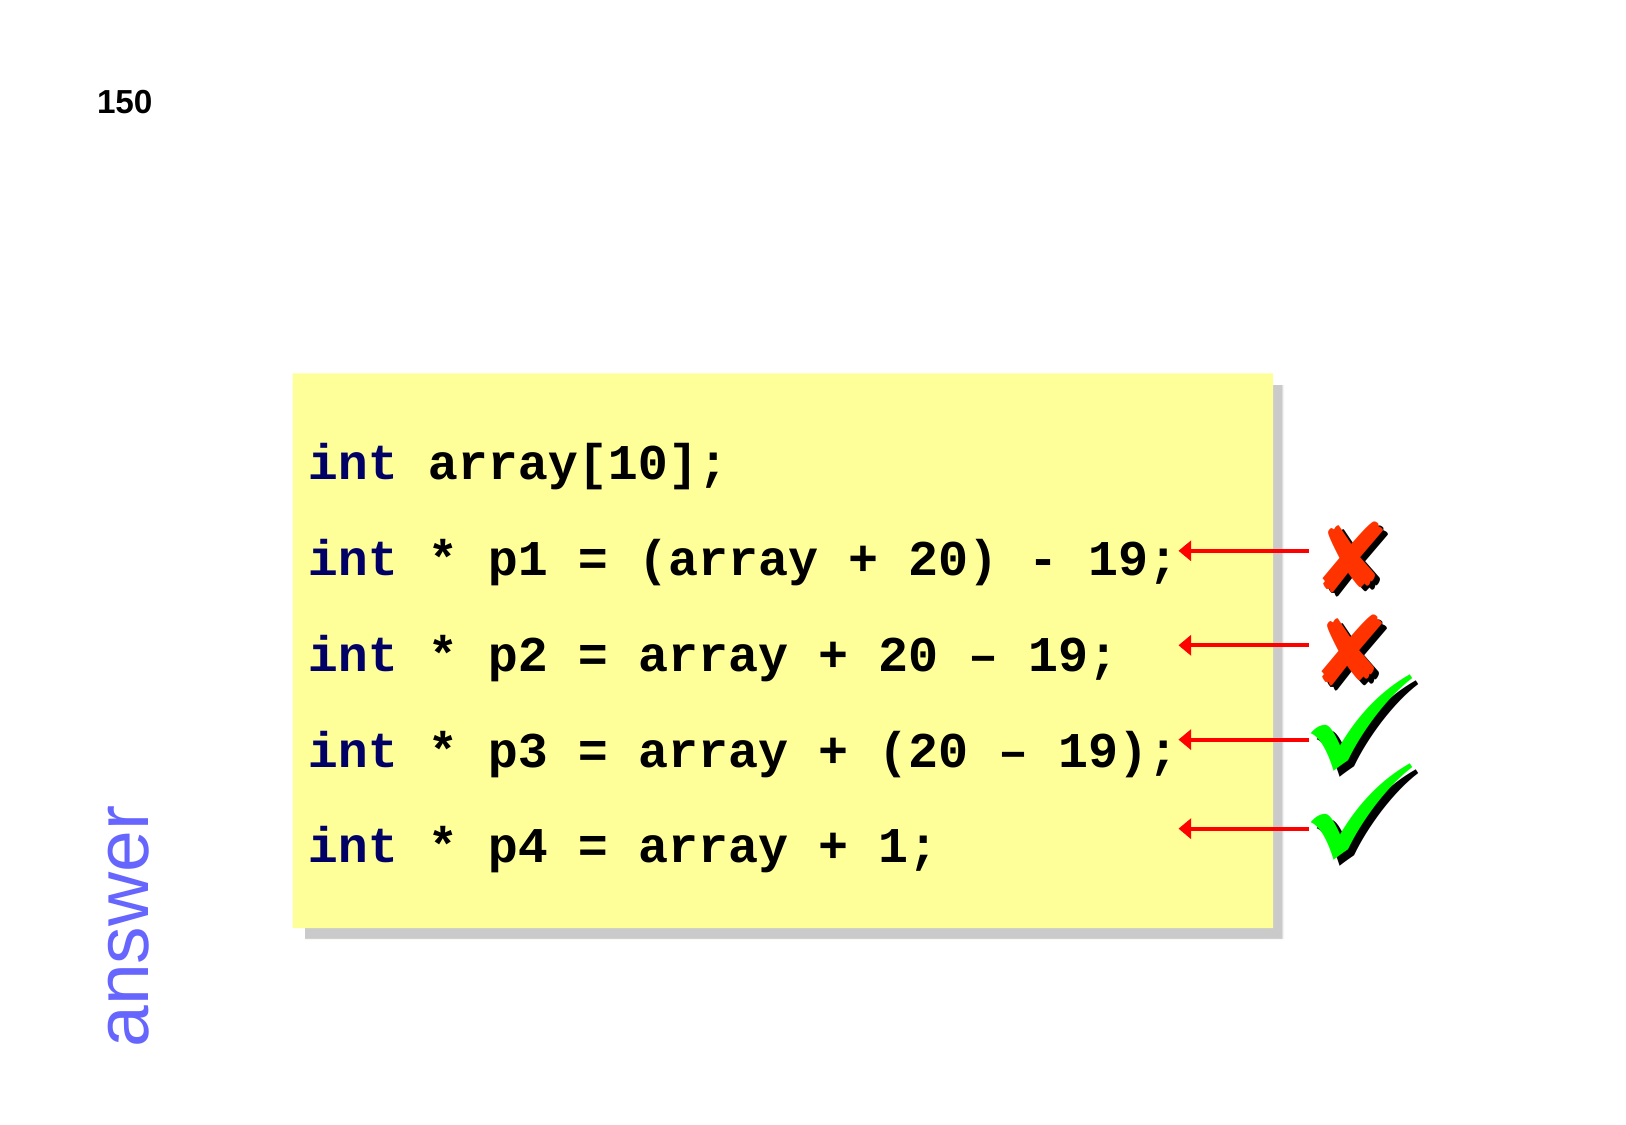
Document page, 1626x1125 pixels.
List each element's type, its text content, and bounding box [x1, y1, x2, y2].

text_box  [1296, 468, 1499, 634]
text_box  [1284, 633, 1295, 643]
text_box  [1284, 722, 1474, 917]
title answer [50, 187, 188, 1063]
text_box  [1295, 562, 1498, 728]
text_box  [1284, 647, 1295, 722]
text_box int array[10]; int * p1 = (array + 20) - 19; int * p2 = array + 20 – 19; int * p3 = array + (20 – 19); int * p4 = array + 1; [292, 373, 1274, 929]
